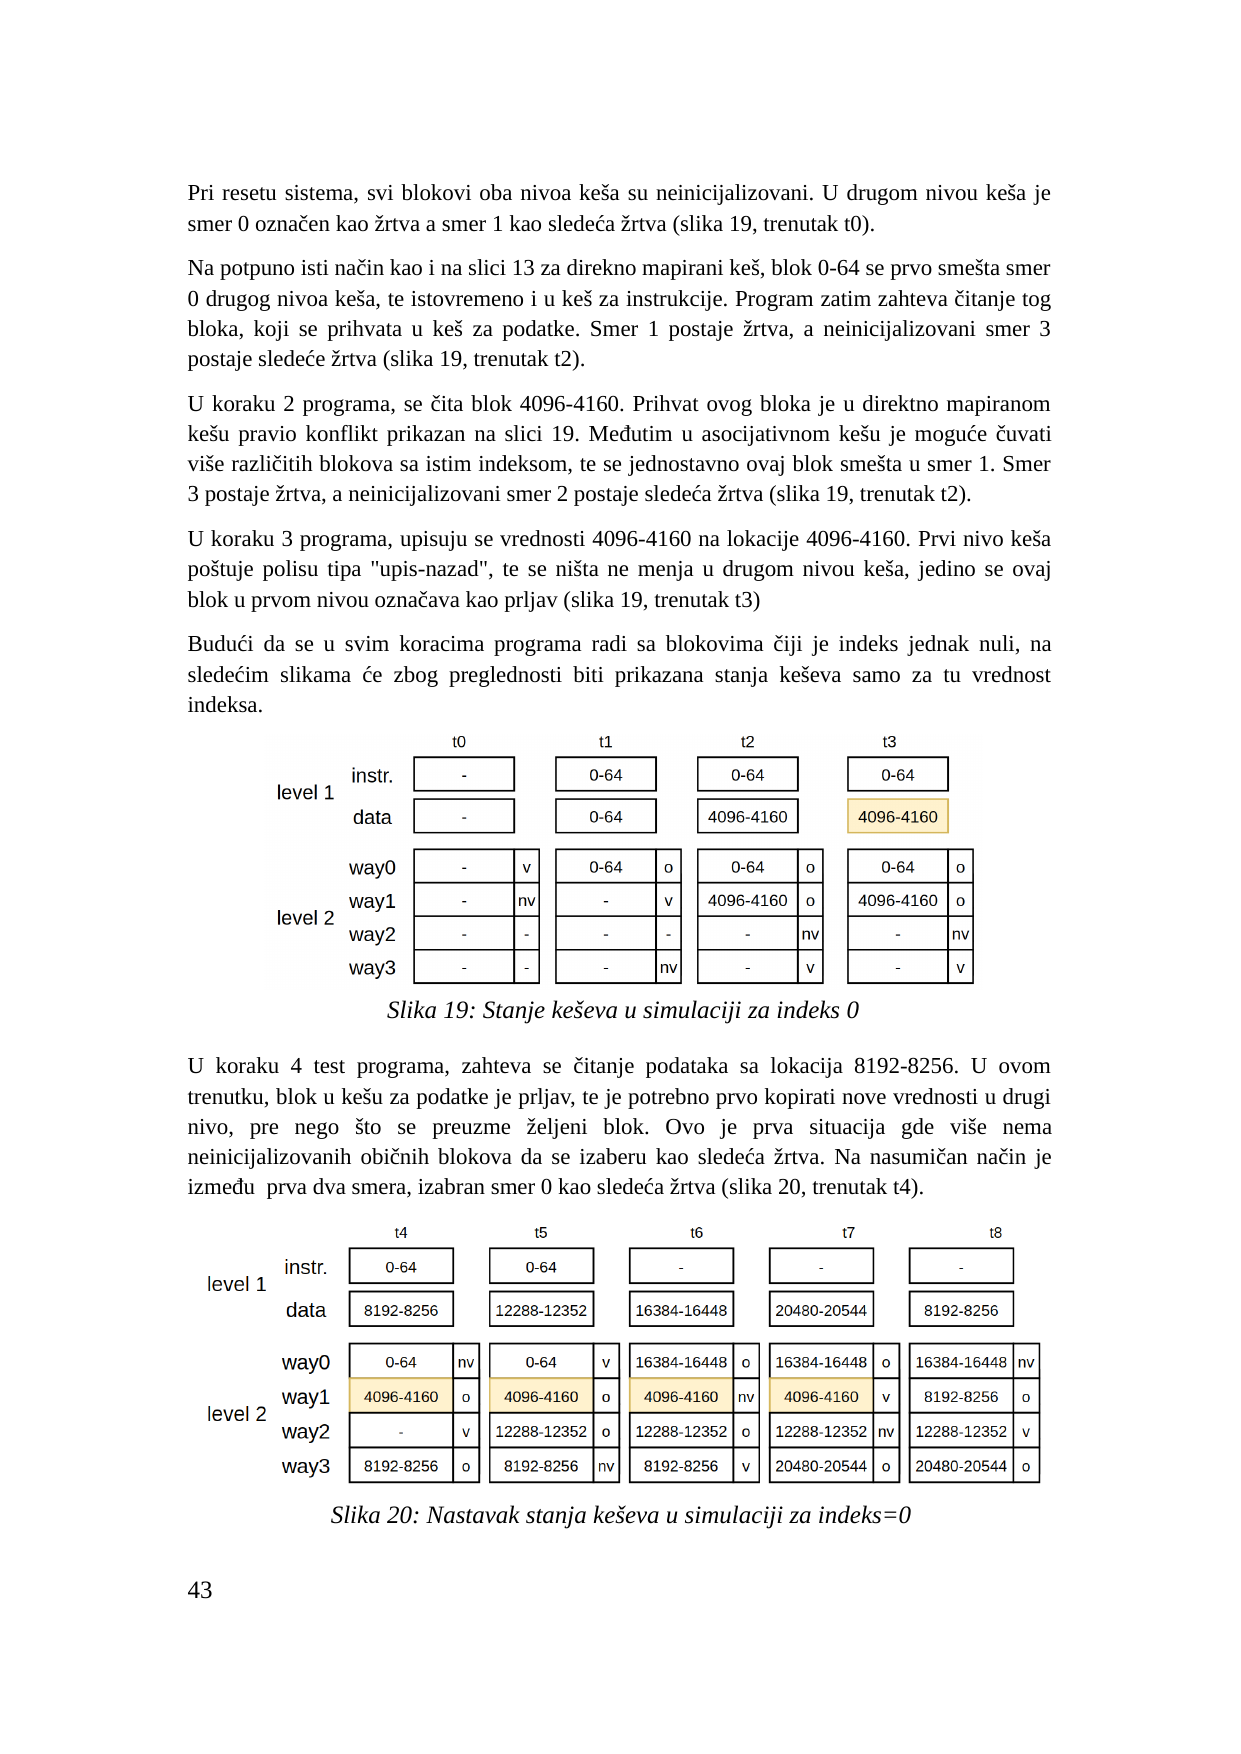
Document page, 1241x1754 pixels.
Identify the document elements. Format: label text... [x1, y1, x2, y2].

text U koraku 3 programa, upisuju se vrednosti 4096-4160 na lokacije 4096-4160. Prvi nivo keša poštuje polisu tipa "upis-nazad", te se ništa ne menja u drugom nivou keša, jedino se ovaj blok u prvom nivou označava kao prljav (slika 19, trenutak t3) [187, 525, 1053, 612]
picture [264, 734, 984, 990]
text U koraku 2 programa, se čita blok 4096-4160. Prihvat ovog bloka je u direktno mapiranom kešu pravio konflikt prikazan na slici 19. Međutim u asocijativnom kešu je moguće čuvati više različitih blokova sa istim indeksom, te se jednostavno ovaj blok smešta u smer 1. Smer 3 postaje žrtva, a neinicijalizovani smer 2 postaje sledeća žrtva (slika 19, trenutak t2). [187, 390, 1053, 507]
picture [193, 1223, 1051, 1495]
text U koraku 4 test programa, zahteva se čitanje podataka sa lokacija 8192-8256. U ovom trenutku, blok u kešu za podatke je prljav, te je potrebno prvo kopirati nove vrednosti u drugi nivo, pre nego što se preuzme željeni blok. Ovo je prva situacija gde više nema neinicijalizovanih običnih blokova da se izaberu kao sledeća žrtva. Na nasumičan način je između prva dva smera, izabran smer 0 kao sledeća žrtva (slika 20, trenutak t4). [187, 1053, 1053, 1200]
text Slika 19: Stanje keševa u simulaciji za indeks 0 [264, 990, 983, 1024]
text Budući da se u svim koracima programa radi sa blokovima čiji je indeks jednak nuli, na sledećim slikama će zbog preglednosti biti prikazana stanja keševa samo za tu vrednost indeksa. [187, 631, 1053, 717]
text Pri resetu sistema, svi blokovi oba nivoa keša su neinicijalizovani. U drugom nivou keša je smer 0 označen kao žrtva a smer 1 kao sledeća žrtva (slika 19, trenutak t0). [187, 179, 1053, 236]
text Na potpuno isti način kao i na slici 13 za direkno mapirani keš, blok 0-64 se prvo smešta smer 0 drugog nivoa keša, te istovremeno i u keš za instrukcije. Program zatim zahteva čitanje tog bloka, koji se prihvata u keš za podatke. Smer 1 postaje žrtva, a neinicijalizovani smer 3 postaje sledeće žrtva (slika 19, trenutak t2). [187, 254, 1053, 371]
text Slika 20: Nastavak stanja keševa u simulaciji za indeks=0 [193, 1495, 1051, 1529]
